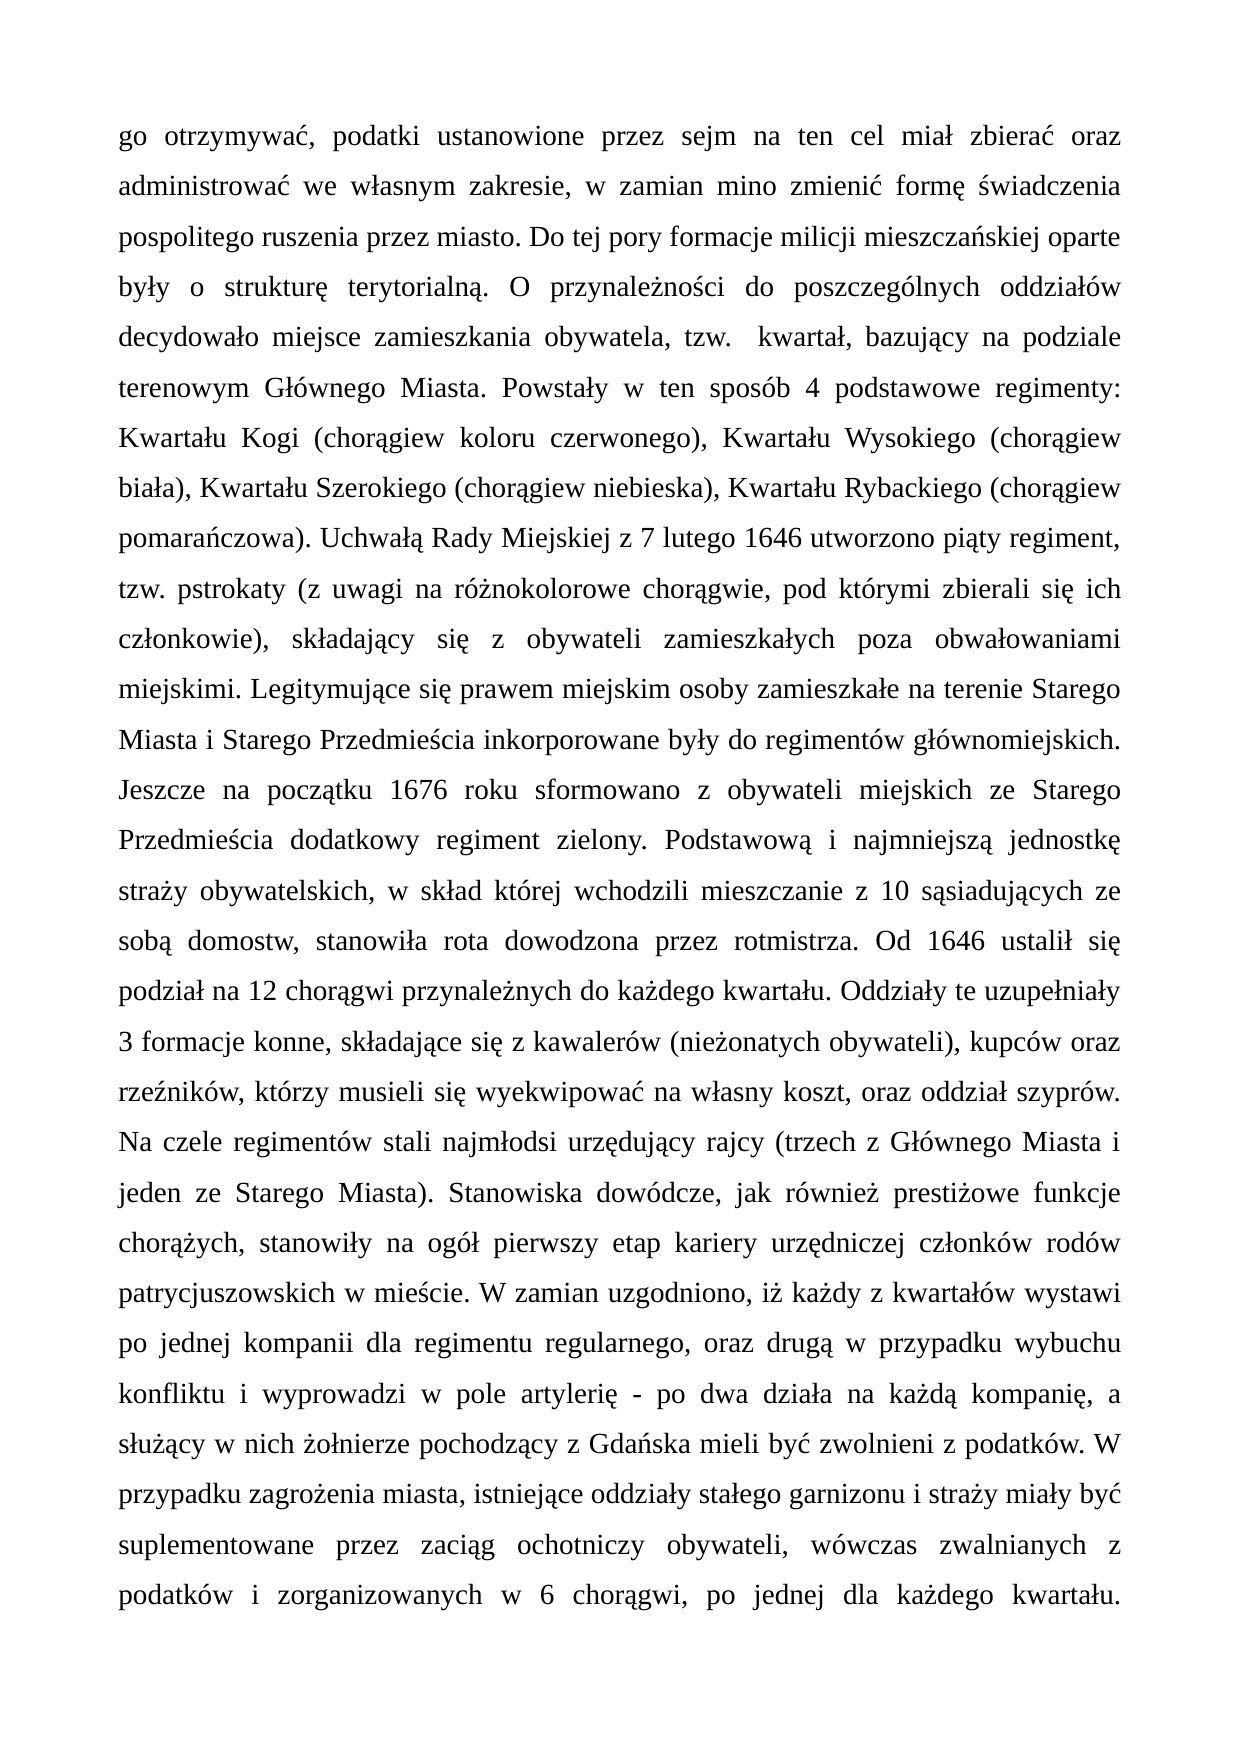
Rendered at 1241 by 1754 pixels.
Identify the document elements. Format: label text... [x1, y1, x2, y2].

text go otrzymywać, podatki ustanowione przez sejm na ten cel miał zbierać oraz administrować we własnym zakresie, w zamian mino zmienić formę świadczenia pospolitego ruszenia przez miasto. Do tej pory formacje milicji mieszczańskiej oparte były o strukturę terytorialną. O przynależności do poszczególnych oddziałów decydowało miejsce zamieszkania obywatela, tzw. kwartał, bazujący na podziale terenowym Głównego Miasta. Powstały w ten sposób 4 podstawowe regimenty: Kwartału Kogi (chorągiew koloru czerwonego), Kwartału Wysokiego (chorągiew biała), Kwartału Szerokiego (chorągiew niebieska), Kwartału Rybackiego (chorągiew pomarańczowa). Uchwałą Rady Miejskiej z 7 lutego 1646 utworzono piąty regiment, tzw. pstrokaty (z uwagi na różnokolorowe chorągwie, pod którymi zbierali się ich członkowie), składający się z obywateli zamieszkałych poza obwałowaniami miejskimi. Legitymujące się prawem miejskim osoby zamieszkałe na terenie Starego Miasta i Starego Przedmieścia inkorporowane były do regimentów głównomiejskich. Jeszcze na początku 1676 roku sformowano z obywateli miejskich ze Starego Przedmieścia dodatkowy regiment zielony. Podstawową i najmniejszą jednostkę straży obywatelskich, w skład której wchodzili mieszczanie z 10 sąsiadujących ze sobą domostw, stanowiła rota dowodzona przez rotmistrza. Od 1646 ustalił się podział na 12 chorągwi przynależnych do każdego kwartału. Oddziały te uzupełniały 3 formacje konne, składające się z kawalerów (nieżonatych obywateli), kupców oraz rzeźników, którzy musieli się wyekwipować na własny koszt, oraz oddział szyprów. Na czele regimentów stali najmłodsi urzędujący rajcy (trzech z Głównego Miasta i jeden ze Starego Miasta). Stanowiska dowódcze, jak również prestiżowe funkcje chorążych, stanowiły na ogół pierwszy etap kariery urzędniczej członków rodów patrycjuszowskich w mieście. W zamian uzgodniono, iż każdy z kwartałów wystawi po jednej kompanii dla regimentu regularnego, oraz drugą w przypadku wybuchu konfliktu i wyprowadzi w pole artylerię - po dwa działa na każdą kompanię, a służący w nich żołnierze pochodzący z Gdańska mieli być zwolnieni z podatków. W przypadku zagrożenia miasta, istniejące oddziały stałego garnizonu i straży miały być suplementowane przez zaciąg ochotniczy obywateli, wówczas zwalnianych z podatków i zorganizowanych w 6 chorągwi, po jednej dla każdego kwartału. [118, 118, 1122, 1611]
